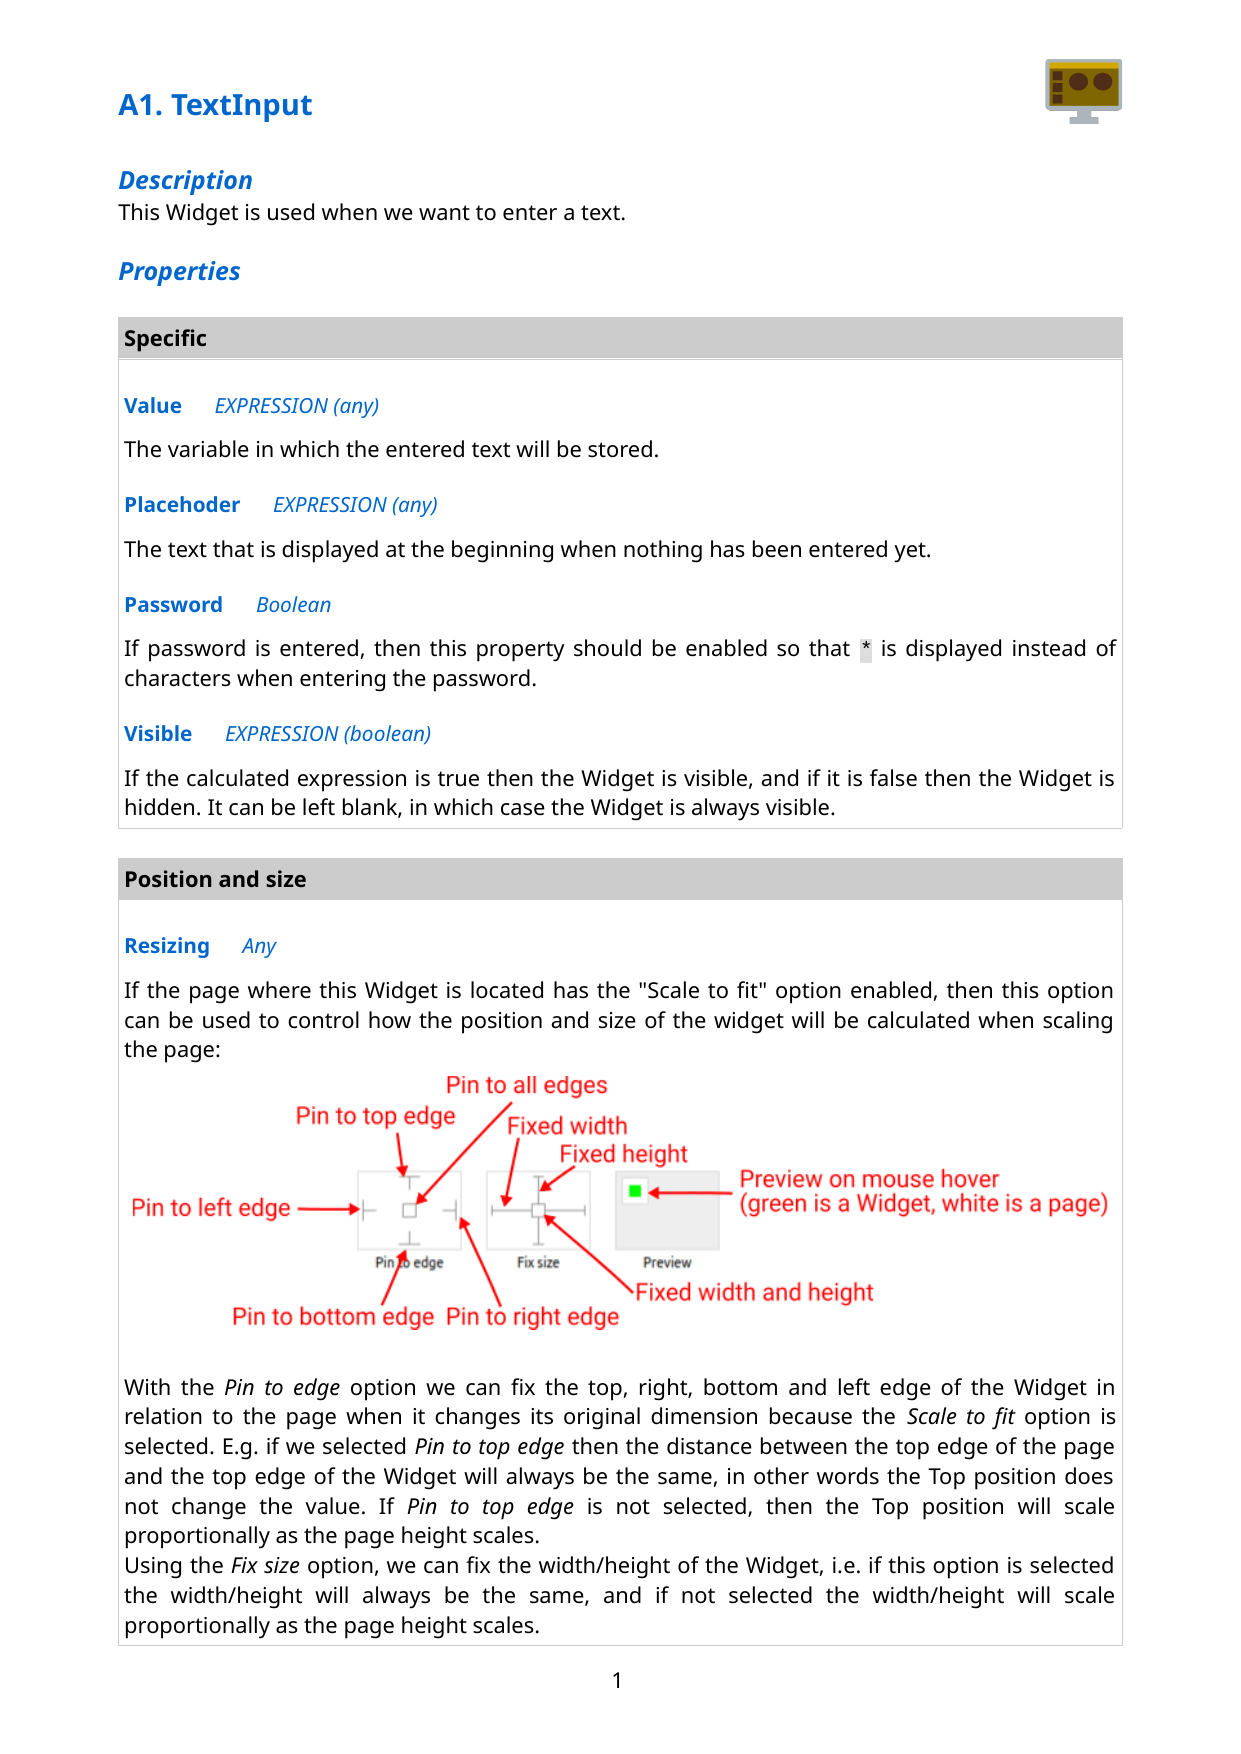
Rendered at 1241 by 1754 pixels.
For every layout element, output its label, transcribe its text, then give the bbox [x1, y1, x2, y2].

subtitle Description [118, 163, 1122, 197]
table_header Position and size [119, 859, 1122, 899]
table_cell Value EXPRESSION (any) The variable in which the entered text will be stored. Placehoder EXPRESSION (any) The text that is displayed at the beginning when nothing has been entered yet. Password Boolean If password is entered, then this property should be enabled so that * is displayed instead of characters when entering the password. Visible EXPRESSION (boolean) If the calculated expression is true then the Widget is visible, and if it is false then the Widget is hidden. It can be left blank, in which case the Widget is always visible. [119, 360, 1122, 828]
table_cell Resizing Any If the page where this Widget is located has the "Scale to fit" option enabled, then this option can be used to control how the position and size of the widget will be calculated when scaling the page: With the Pin to edge option we can fix the top, right, bottom and left edge of the Widget in relation to the page when it changes its original dimension because the Scale to fit option is selected. E.g. if we selected Pin to top edge then the distance between the top edge of the page and the top edge of the Widget will always be the same, in other words the Top position does not change the value. If Pin to top edge is not selected, then the Top position will scale proportionally as the page height scales. Using the Fix size option, we can fix the width/height of the Widget, i.e. if this option is selected the width/height will always be the same, and if not selected the width/height will scale proportionally as the page height scales. [119, 900, 1122, 1645]
table_header Specific [119, 318, 1122, 358]
picture [1045, 59, 1123, 124]
picture [132, 1076, 1108, 1330]
subtitle TextInput [118, 84, 1045, 124]
text This Widget is used when we want to enter a text. [118, 197, 1122, 227]
subtitle Properties [118, 253, 1122, 287]
